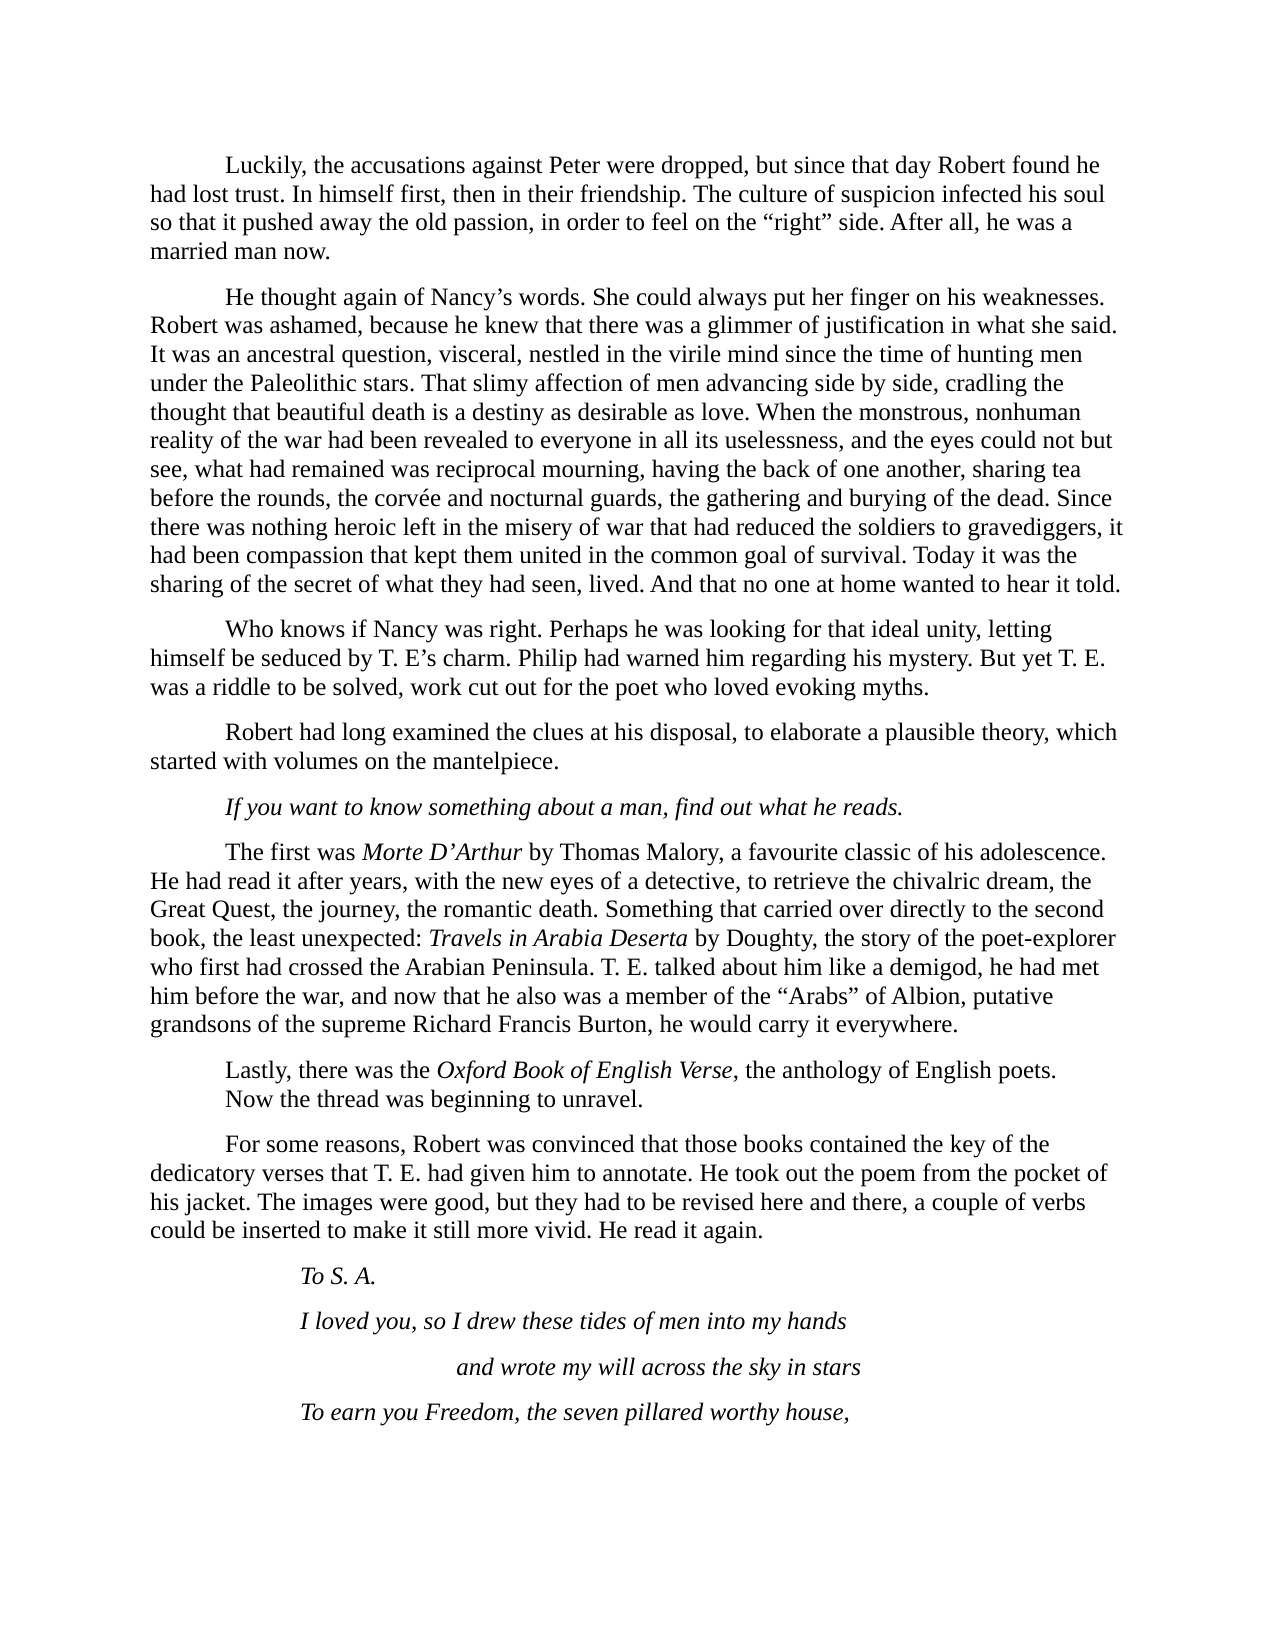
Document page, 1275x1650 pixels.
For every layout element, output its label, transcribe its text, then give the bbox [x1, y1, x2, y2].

text For some reasons, Robert was convinced that those books contained the key of the dedicatory verses that T. E. had given him to annotate. He took out the poem from the pocket of his jacket. The images were good, but they had to be revised here and there, a couple of verbs could be inserted to make it still more vivid. He read it again. [150, 1129, 1125, 1244]
text Lastly, there was the Oxford Book of English Verse, the anthology of English poets. Now the thread was beginning to unravel. [150, 1055, 1125, 1112]
text If you want to know something about a man, find out what he reads. [150, 792, 1125, 820]
text To S. A. [150, 1261, 1125, 1289]
text To earn you Freedom, the seven pillared worthy house, [300, 1397, 1125, 1426]
text Luckily, the accusations against Peter were dropped, but since that day Robert found he had lost trust. In himself first, then in their friendship. The culture of suspicion infected his soul so that it pushed away the old passion, in order to feel on the “right” side. After all, he was a married man now. [150, 150, 1125, 265]
text The first was Morte D’Arthur by Thomas Malory, a favourite classic of his adolescence. He had read it after years, with the new eyes of a detective, to retrieve the chivalric dream, the Great Quest, the journey, the romantic death. Something that carried over directly to the second book, the least unexpected: Travels in Arabia Deserta by Doughty, the story of the poet-explorer who first had crossed the Arabian Peninsula. T. E. talked about him like a demigod, he had met him before the war, and now that he also was a member of the “Arabs” of Albion, putative grandsons of the supreme Richard Francis Burton, he would carry it everywhere. [150, 837, 1125, 1038]
text I loved you, so I drew these tides of men into my hands [300, 1306, 1125, 1335]
text Robert had long examined the clues at his disposal, to elaborate a plausible theory, which started with volumes on the mantelpiece. [150, 717, 1125, 775]
text Who knows if Nancy was right. Perhaps he was looking for that ideal unity, letting himself be seduced by T. E’s charm. Philip had warned him regarding his mystery. But yet T. E. was a riddle to be solved, work cut out for the poet who loved evoking myths. [150, 614, 1125, 701]
text and wrote my will across the sky in stars [375, 1352, 1125, 1380]
text He thought again of Nancy’s words. She could always put her finger on his weaknesses. Robert was ashamed, because he knew that there was a glimmer of justification in what she said. It was an ancestral question, visceral, nestled in the virile mind since the time of hunting men under the Paleolithic stars. That slimy affection of men advancing side by side, cradling the thought that beautiful death is a destiny as desirable as love. When the monstrous, nonhuman reality of the war had been revealed to everyone in all its uselessness, and the eyes could not but see, what had remained was reciprocal mourning, having the back of one another, sharing tea before the rounds, the corvée and nocturnal guards, the gathering and burying of the dead. Since there was nothing heroic left in the misery of war that had reduced the soldiers to gravediggers, it had been compassion that kept them united in the common goal of survival. Today it was the sharing of the secret of what they had seen, lived. And that no one at home wanted to hear it told. [150, 282, 1125, 598]
